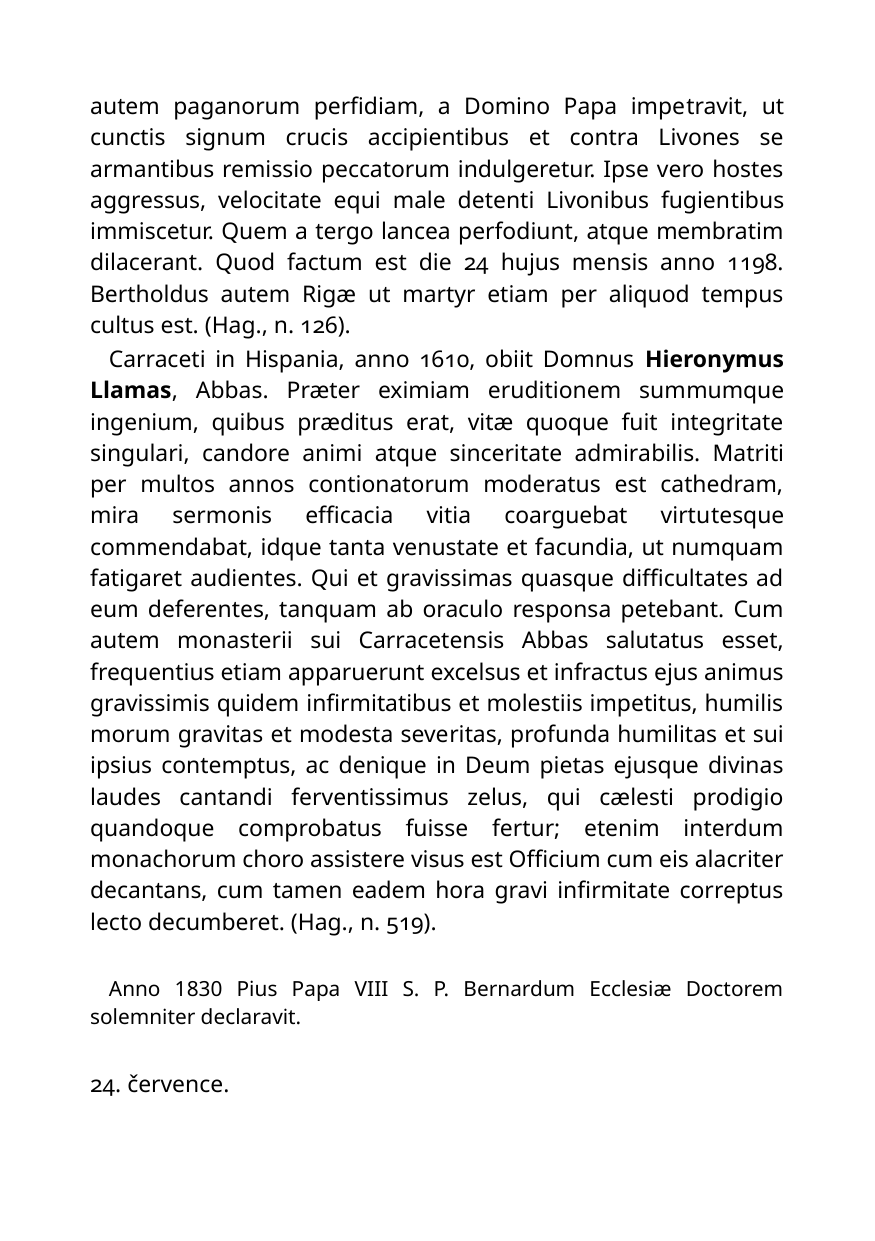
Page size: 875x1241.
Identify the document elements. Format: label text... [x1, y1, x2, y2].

text autem paganorum perfidiam, a Domino Papa impe­travit, ut cunctis signum crucis accipientibus et contra Livones se armantibus remissio peccatorum indulgeretur. Ipse vero hostes aggressus, velocitate equi male detenti Livonibus fugien­tibus immiscetur. Quem a tergo lancea perfodiunt, atque membratim dilacerant. Quod factum est die 24 hujus mensis anno 1198. Bertholdus autem Rigæ ut martyr etiam per aliquod tempus cultus est. (Hag., n. 126). [90, 90, 784, 340]
text Anno 1830 Pius Papa VIII S. P. Bernardum Ecclesiæ Doctorem solemniter declaravit. [90, 974, 784, 1031]
text 24. července. [90, 1068, 784, 1099]
text Carraceti in Hispania, anno 1610, obiit Domnus Hieronymus Llamas, Abbas. Præter eximiam eruditionem sum­mumque ingenium, quibus præditus erat, vitæ quoque fuit integritate singulari, candore animi atque sinceritate admira­bilis. Matriti per multos annos contionatorum moderatus est cathedram, mira sermonis efficacia vitia coarguebat virtu­tesque commendabat, idque tanta venustate et facundia, ut numquam fatigaret audientes. Qui et gravissimas quasque difficultates ad eum deferentes, tanquam ab oraculo responsa petebant. Cum autem monasterii sui Carracetensis Abbas salutatus esset, frequentius etiam apparuerunt excelsus et infractus ejus animus gravissimis quidem infirmitatibus et molestiis impetitus, humilis morum gravitas et modesta seve­ritas, profunda humilitas et sui ipsius contemptus, ac denique in Deum pietas ejusque divinas laudes cantandi ferventissimus zelus, qui cælesti prodigio quandoque comprobatus fuisse fertur; etenim interdum monachorum choro assistere visus est Officium cum eis alacriter decantans, cum tamen eadem hora gravi infirmitate correptus lecto decumberet. (Hag., n. 519). [90, 343, 784, 937]
